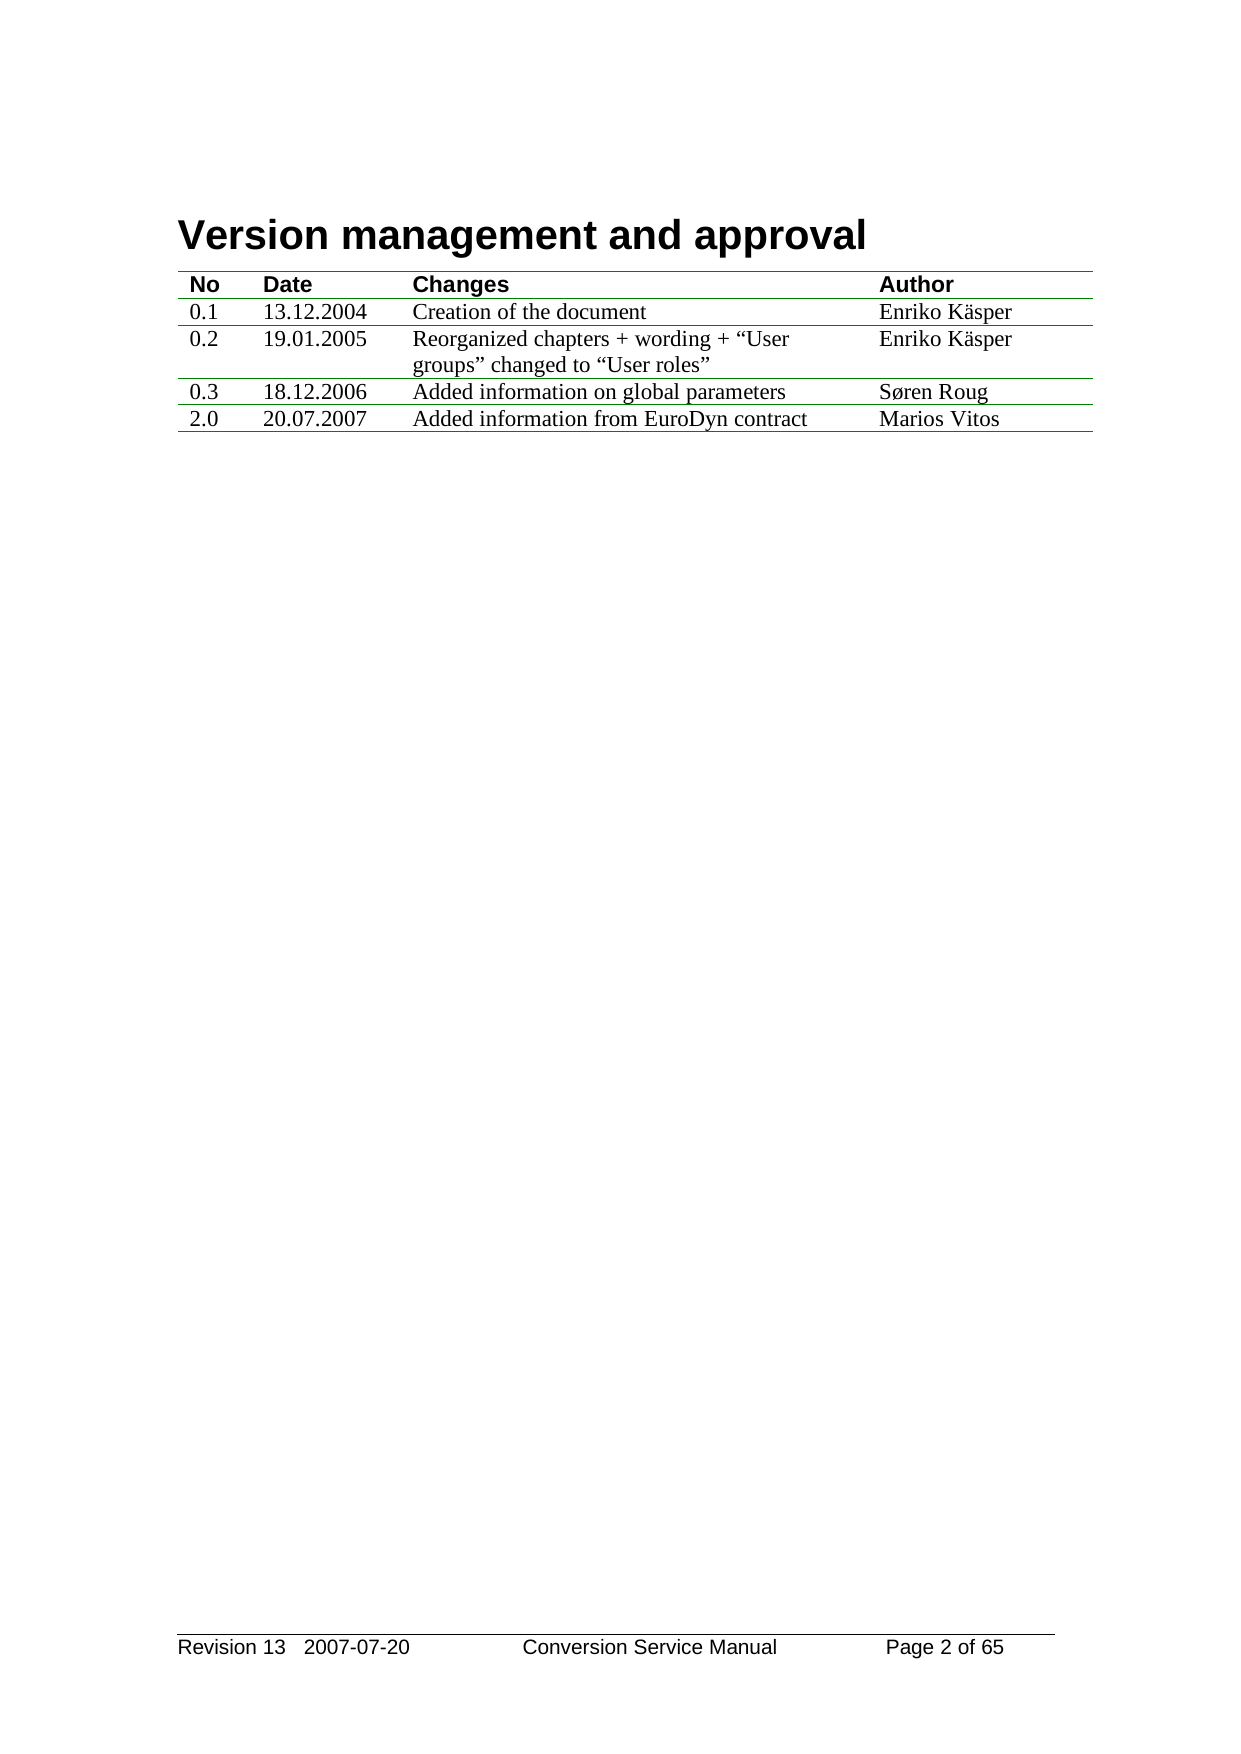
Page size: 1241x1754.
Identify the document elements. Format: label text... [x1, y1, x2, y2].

table_cell 18.12.2006 [252, 379, 401, 404]
table_header No [178, 272, 252, 298]
table_cell 0.1 [178, 299, 252, 324]
table_cell Søren Roug [868, 379, 1093, 404]
table_cell Creation of the document [401, 299, 868, 324]
table_header Date [252, 272, 401, 298]
table_cell 20.07.2007 [252, 405, 401, 431]
table_cell Enriko Käsper [868, 299, 1093, 324]
table_cell 2.0 [178, 405, 252, 431]
table_cell 19.01.2005 [252, 326, 401, 378]
table_header Author [868, 272, 1093, 298]
table_cell Enriko Käsper [868, 326, 1093, 378]
table_cell 13.12.2004 [252, 299, 401, 324]
table_cell Reorganized chapters + wording + “User groups” changed to “User roles” [401, 326, 868, 378]
table_header Changes [401, 272, 868, 298]
table_cell Added information on global parameters [401, 379, 868, 404]
table_cell Added information from EuroDyn contract [401, 405, 868, 431]
table_cell Marios Vitos [868, 405, 1093, 431]
table_cell 0.2 [178, 326, 252, 378]
table_cell 0.3 [178, 379, 252, 404]
subtitle Version management and approval [177, 210, 1092, 258]
